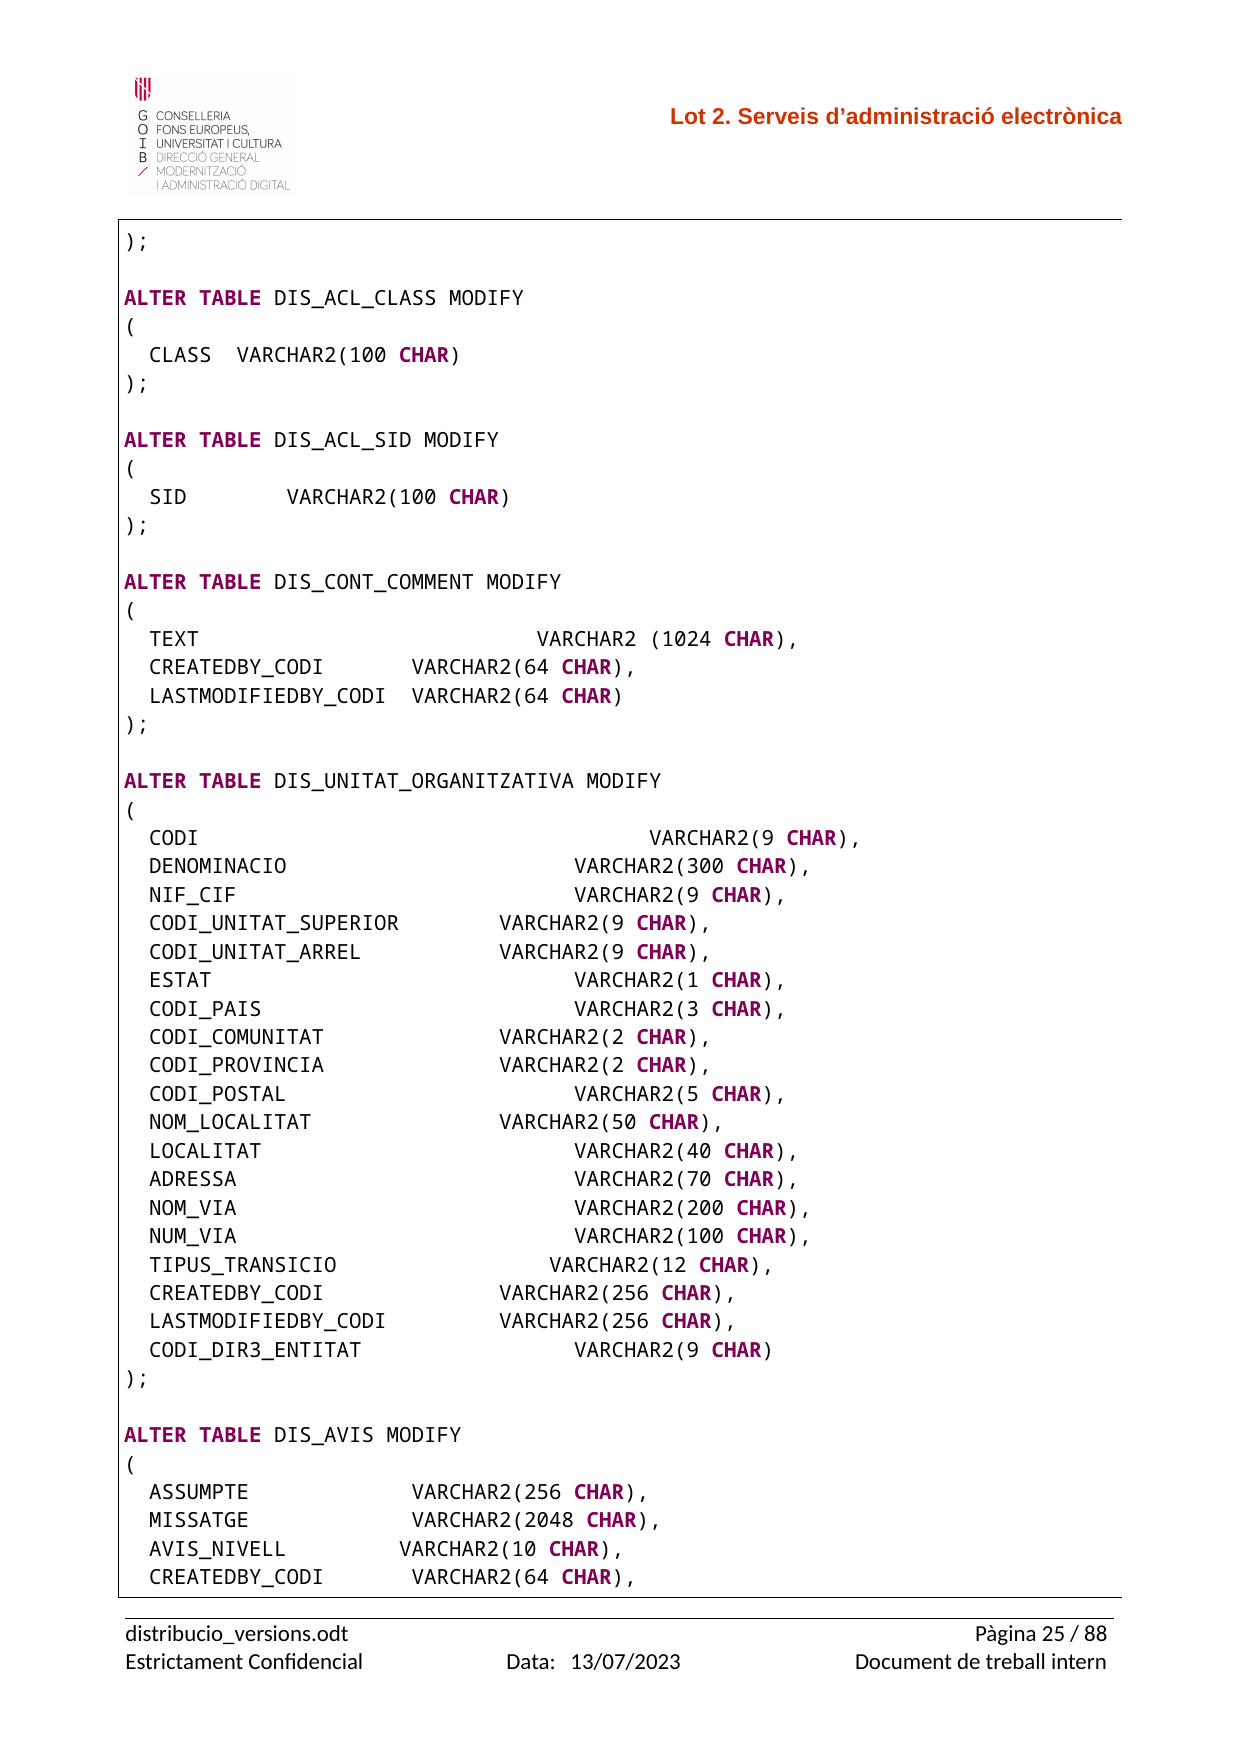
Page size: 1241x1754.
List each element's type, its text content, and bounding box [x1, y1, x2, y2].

table_header ); ALTER TABLE DIS_ACL_CLASS MODIFY ( CLASS VARCHAR2(100 CHAR) ); ALTER TABLE DIS_ACL_SID MODIFY ( SID VARCHAR2(100 CHAR) ); ALTER TABLE DIS_CONT_COMMENT MODIFY ( TEXT VARCHAR2 (1024 CHAR), CREATEDBY_CODI VARCHAR2(64 CHAR), LASTMODIFIEDBY_CODI VARCHAR2(64 CHAR) ); ALTER TABLE DIS_UNITAT_ORGANITZATIVA MODIFY ( CODI VARCHAR2(9 CHAR), DENOMINACIO VARCHAR2(300 CHAR), NIF_CIF VARCHAR2(9 CHAR), CODI_UNITAT_SUPERIOR VARCHAR2(9 CHAR), CODI_UNITAT_ARREL VARCHAR2(9 CHAR), ESTAT VARCHAR2(1 CHAR), CODI_PAIS VARCHAR2(3 CHAR), CODI_COMUNITAT VARCHAR2(2 CHAR), CODI_PROVINCIA VARCHAR2(2 CHAR), CODI_POSTAL VARCHAR2(5 CHAR), NOM_LOCALITAT VARCHAR2(50 CHAR), LOCALITAT VARCHAR2(40 CHAR), ADRESSA VARCHAR2(70 CHAR), NOM_VIA VARCHAR2(200 CHAR), NUM_VIA VARCHAR2(100 CHAR), TIPUS_TRANSICIO VARCHAR2(12 CHAR), CREATEDBY_CODI VARCHAR2(256 CHAR), LASTMODIFIEDBY_CODI VARCHAR2(256 CHAR), CODI_DIR3_ENTITAT VARCHAR2(9 CHAR) ); ALTER TABLE DIS_AVIS MODIFY ( ASSUMPTE VARCHAR2(256 CHAR), MISSATGE VARCHAR2(2048 CHAR), AVIS_NIVELL VARCHAR2(10 CHAR), CREATEDBY_CODI VARCHAR2(64 CHAR), [119, 220, 1122, 1597]
picture [126, 70, 299, 197]
